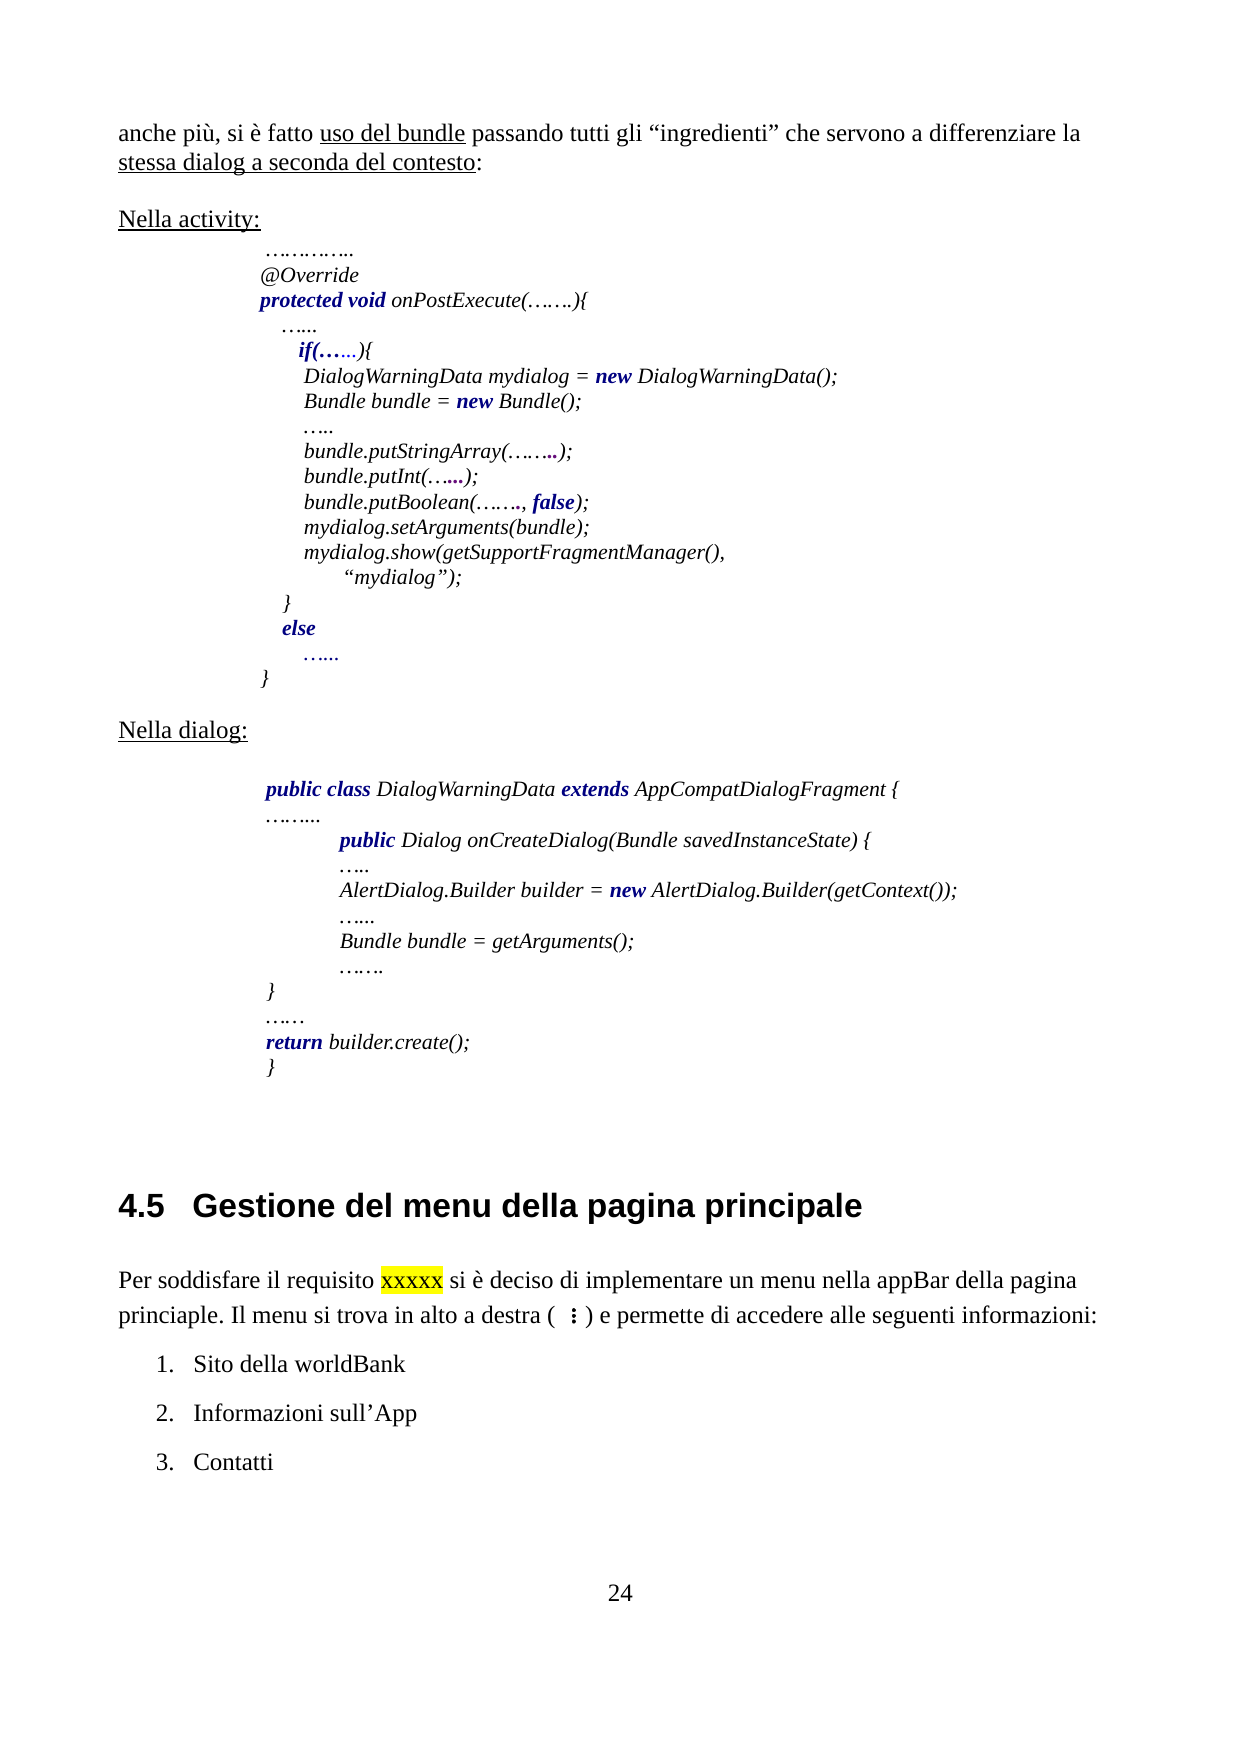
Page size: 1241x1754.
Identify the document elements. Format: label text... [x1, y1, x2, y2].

list Informazioni sull’App [156, 1398, 1122, 1427]
text bundle.putStringArray(……..); [260, 438, 1122, 463]
text ….. [266, 852, 1122, 877]
subtitle 4.5 Gestione del menu della pagina principale [118, 1186, 1122, 1224]
text else [260, 615, 1122, 640]
text Nella dialog: [118, 716, 1122, 744]
text …… [266, 1003, 1122, 1029]
text @Override [260, 262, 1122, 287]
text Bundle bundle = getArguments(); [266, 928, 1122, 953]
text if(…...){ [260, 337, 1122, 363]
text ……. [266, 953, 1122, 978]
text bundle.putBoolean(……., false); [260, 489, 1122, 514]
picture [562, 1304, 585, 1327]
text public Dialog onCreateDialog(Bundle savedInstanceState) { [266, 827, 1122, 852]
list Contatti [156, 1447, 1122, 1476]
text DialogWarningData mydialog = new DialogWarningData(); [260, 363, 1122, 388]
text return builder.create(); [118, 1029, 1122, 1054]
text ………….. [118, 233, 1122, 262]
text …... [260, 640, 1122, 665]
text Nella activity: [118, 204, 1122, 233]
list Sito della worldBank [156, 1349, 1122, 1378]
text } [260, 665, 1122, 690]
text public class DialogWarningData extends AppCompatDialogFragment { [118, 773, 1122, 802]
text anche più, si è fatto uso del bundle passando tutti gli “ingredienti” che servono a differenziare la stessa dialog a seconda del contesto: [118, 118, 1122, 176]
text bundle.putInt(…...); [260, 463, 1122, 489]
text protected void onPostExecute(…….){ [260, 287, 1122, 312]
text mydialog.setArguments(bundle); [260, 514, 1122, 539]
text } [260, 589, 1122, 615]
text Bundle bundle = new Bundle(); [260, 388, 1122, 413]
text mydialog.show(getSupportFragmentManager(), [260, 539, 1122, 564]
text Per soddisfare il requisito xxxxx si è deciso di implementare un menu nella appBar della pagina princiaple. Il menu si trova in alto a destra ( ) e permette di accedere alle seguenti informazioni: [118, 1266, 1122, 1329]
text ….. [260, 413, 1122, 438]
text “mydialog”); [260, 564, 1122, 589]
text …... [266, 903, 1122, 928]
text ……... [118, 802, 1122, 827]
text …... [260, 312, 1122, 337]
text } [118, 1054, 1122, 1079]
text AlertDialog.Builder builder = new AlertDialog.Builder(getContext()); [266, 877, 1122, 903]
text } [266, 978, 1122, 1003]
